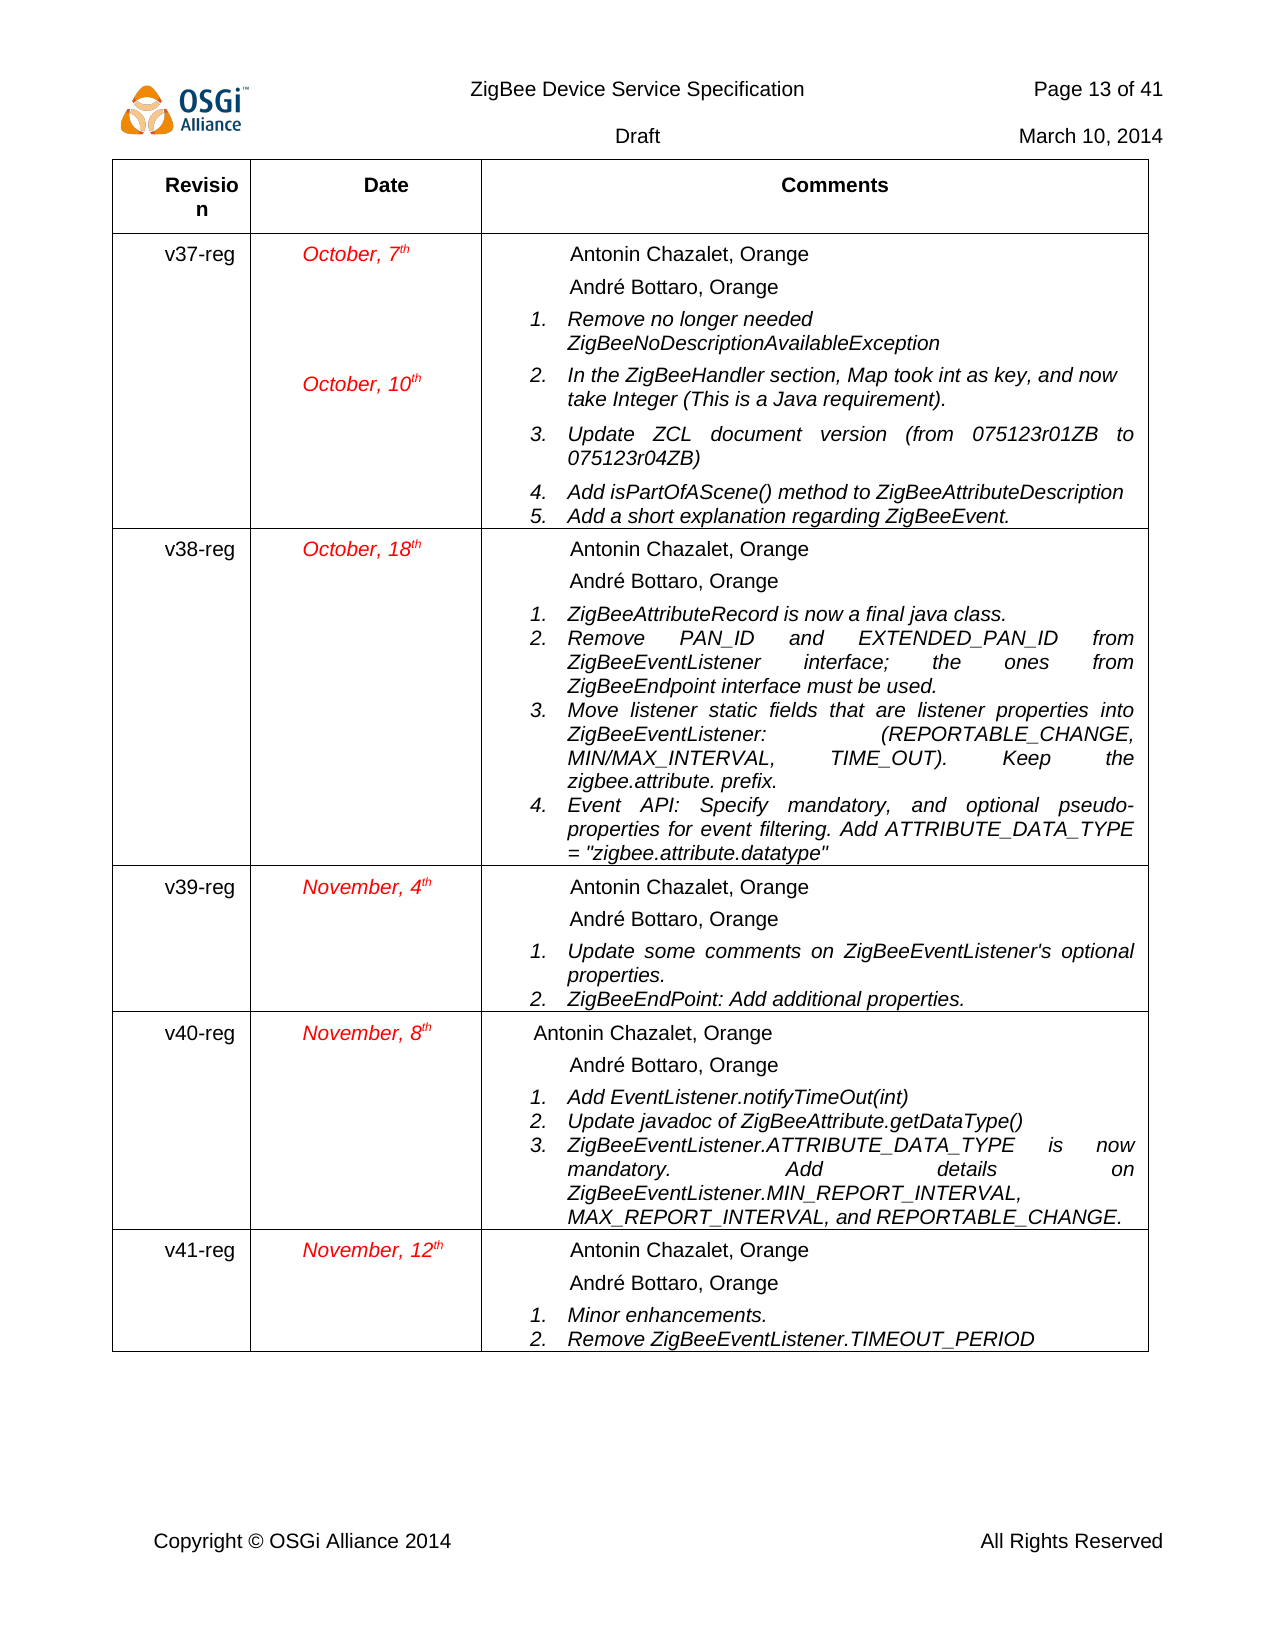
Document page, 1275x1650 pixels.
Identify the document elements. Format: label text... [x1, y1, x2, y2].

table_cell v37-reg [113, 234, 250, 528]
table_cell Antonin Chazalet, Orange André Bottaro, Orange Minor enhancements. Remove ZigBeeEventListener.TIMEOUT_PERIOD [482, 1230, 1148, 1351]
table_header Comments [482, 160, 1148, 233]
picture [113, 78, 257, 142]
table_cell v40-reg [113, 1012, 250, 1229]
table_cell Antonin Chazalet, Orange André Bottaro, Orange ZigBeeAttributeRecord is now a final java class. Remove PAN_ID and EXTENDED_PAN_ID from ZigBeeEventListener interface; the ones from ZigBeeEndpoint interface must be used. Move listener static fields that are listener properties into ZigBeeEventListener: (REPORTABLE_CHANGE, MIN/MAX_INTERVAL, TIME_OUT). Keep the zigbee.attribute. prefix. Event API: Specify mandatory, and optional pseudo-properties for event filtering. Add ATTRIBUTE_DATA_TYPE = "zigbee.attribute.datatype" [482, 529, 1148, 865]
table_cell November, 4th [251, 866, 481, 1011]
table_cell v38-reg [113, 529, 250, 865]
table_cell v39-reg [113, 866, 250, 1011]
table_cell Antonin Chazalet, Orange André Bottaro, Orange Remove no longer needed ZigBeeNoDescriptionAvailableException In the ZigBeeHandler section, Map took int as key, and now take Integer (This is a Java requirement). Update ZCL document version (from 075123r01ZB to 075123r04ZB) Add isPartOfAScene() method to ZigBeeAttributeDescription Add a short explanation regarding ZigBeeEvent. [482, 234, 1148, 528]
table_cell October, 18th [251, 529, 481, 865]
table_cell Antonin Chazalet, Orange André Bottaro, Orange Add EventListener.notifyTimeOut(int) Update javadoc of ZigBeeAttribute.getDataType() ZigBeeEventListener.ATTRIBUTE_DATA_TYPE is now mandatory. Add details on ZigBeeEventListener.MIN_REPORT_INTERVAL, MAX_REPORT_INTERVAL, and REPORTABLE_CHANGE. [482, 1012, 1148, 1229]
table_cell November, 8th [251, 1012, 481, 1229]
table_cell October, 7th October, 10th [251, 234, 481, 528]
table_cell Antonin Chazalet, Orange André Bottaro, Orange Update some comments on ZigBeeEventListener's optional properties. ZigBeeEndPoint: Add additional properties. [482, 866, 1148, 1011]
table_header Date [251, 160, 481, 233]
table_cell v41-reg [113, 1230, 250, 1351]
table_cell November, 12th [251, 1230, 481, 1351]
table_header Revision [113, 160, 250, 233]
